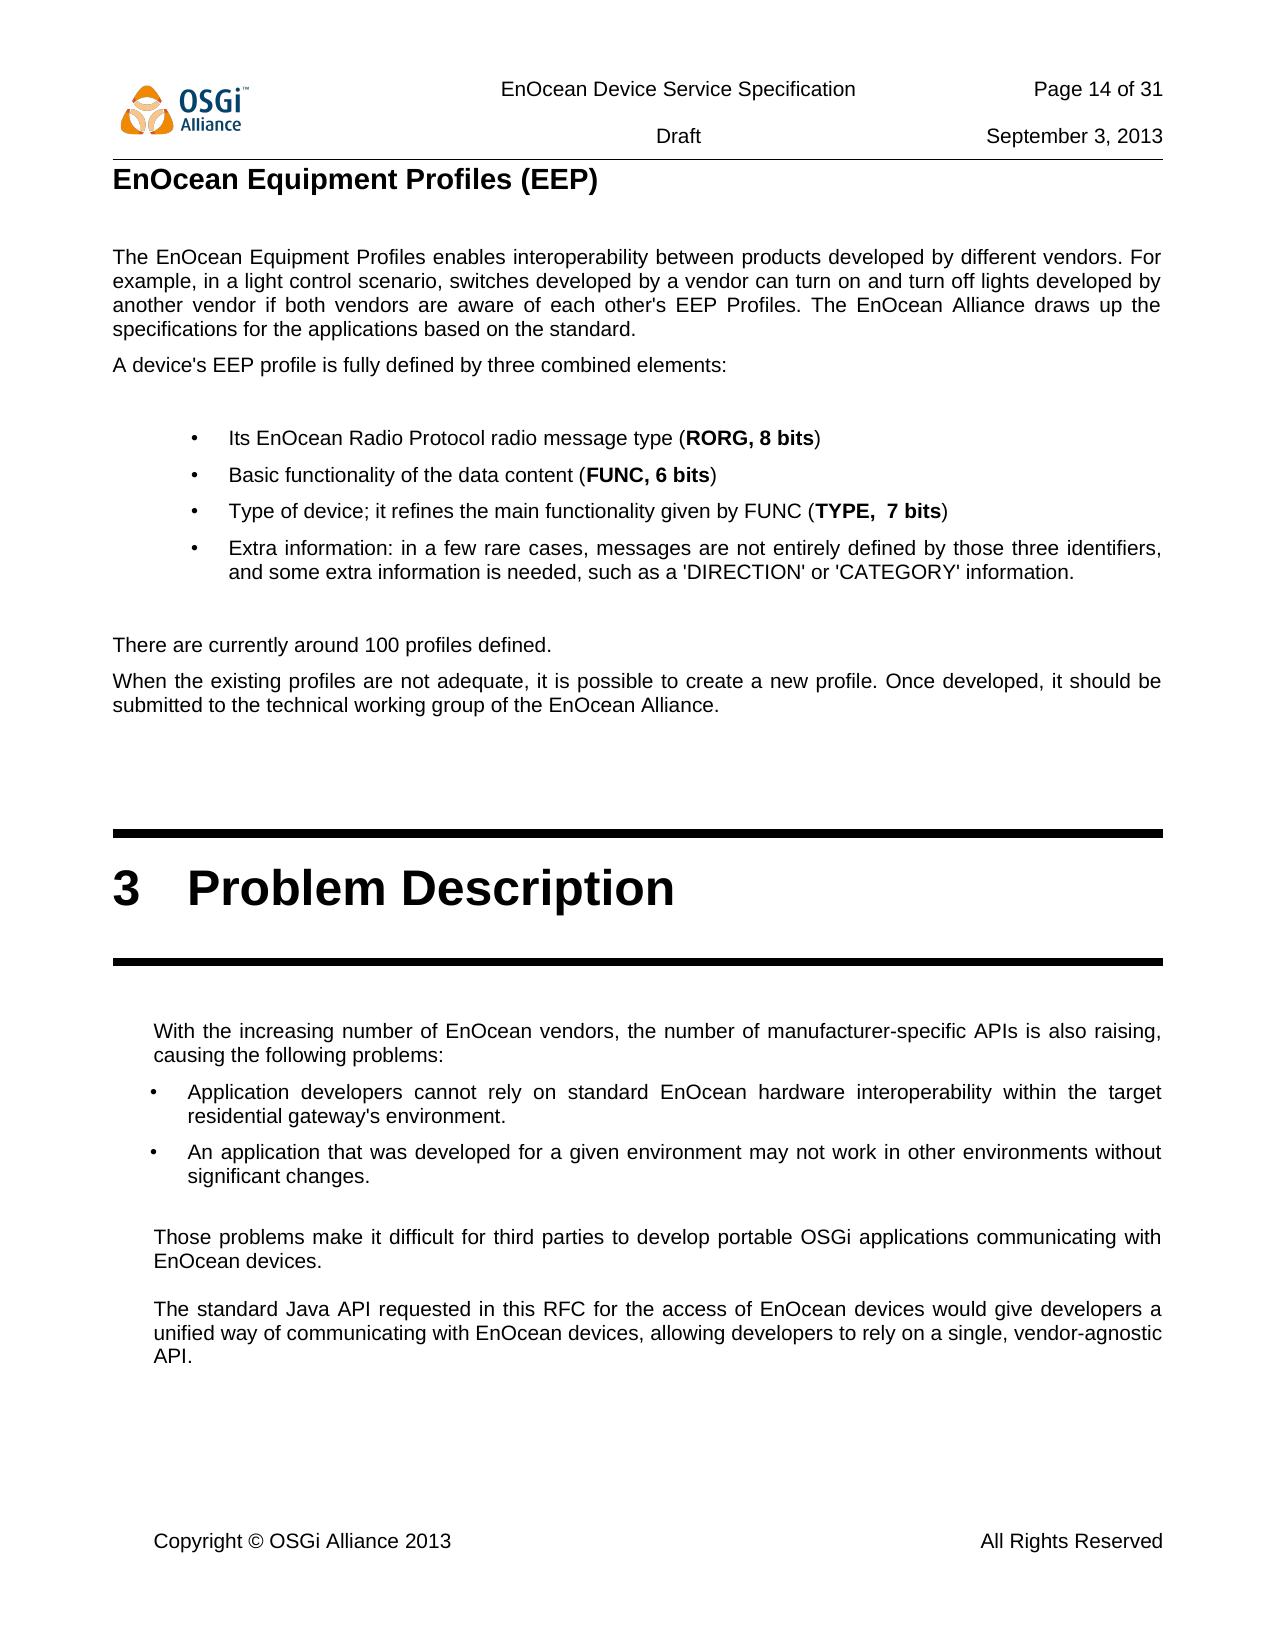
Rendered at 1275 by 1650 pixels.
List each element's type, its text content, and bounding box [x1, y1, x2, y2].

text The EnOcean Equipment Profiles enables interoperability between products developed by different vendors. For example, in a light control scenario, switches developed by a vendor can turn on and turn off lights developed by another vendor if both vendors are aware of each other's EEP Profiles. The EnOcean Alliance draws up the specifications for the applications based on the standard. [112, 244, 1163, 340]
subtitle Problem Description [112, 830, 1163, 966]
text With the increasing number of EnOcean vendors, the number of manufacturer-specific APIs is also raising, causing the following problems: [153, 1019, 1163, 1067]
subtitle EnOcean Equipment Profiles (EEP) [112, 160, 1163, 196]
list An application that was developed for a given environment may not work in other environments without significant changes. [150, 1140, 1163, 1188]
text The standard Java API requested in this RFC for the access of EnOcean devices would give developers a unified way of communicating with EnOcean devices, allowing developers to rely on a single, vendor-agnostic API. [153, 1296, 1163, 1368]
text Those problems make it difficult for third parties to develop portable OSGi applications communicating with EnOcean devices. [153, 1224, 1163, 1272]
list Basic functionality of the data content (FUNC, 6 bits) [191, 462, 1163, 486]
list Its EnOcean Radio Protocol radio message type (RORG, 8 bits) [191, 426, 1163, 450]
list Type of device; it refines the main functionality given by FUNC (TYPE, 7 bits) [191, 499, 1163, 523]
picture [113, 78, 257, 142]
text When the existing profiles are not adequate, it is possible to create a new profile. Once developed, it should be submitted to the technical working group of the EnOcean Alliance. [112, 669, 1163, 717]
text There are currently around 100 profiles defined. [112, 632, 1163, 656]
list Extra information: in a few rare cases, messages are not entirely defined by those three identifiers, and some extra information is needed, such as a 'DIRECTION' or 'CATEGORY' information. [191, 536, 1163, 583]
text A device's EEP profile is fully defined by three combined elements: [112, 353, 1163, 377]
list Application developers cannot rely on standard EnOcean hardware interoperability within the target residential gateway's environment. [150, 1079, 1163, 1128]
